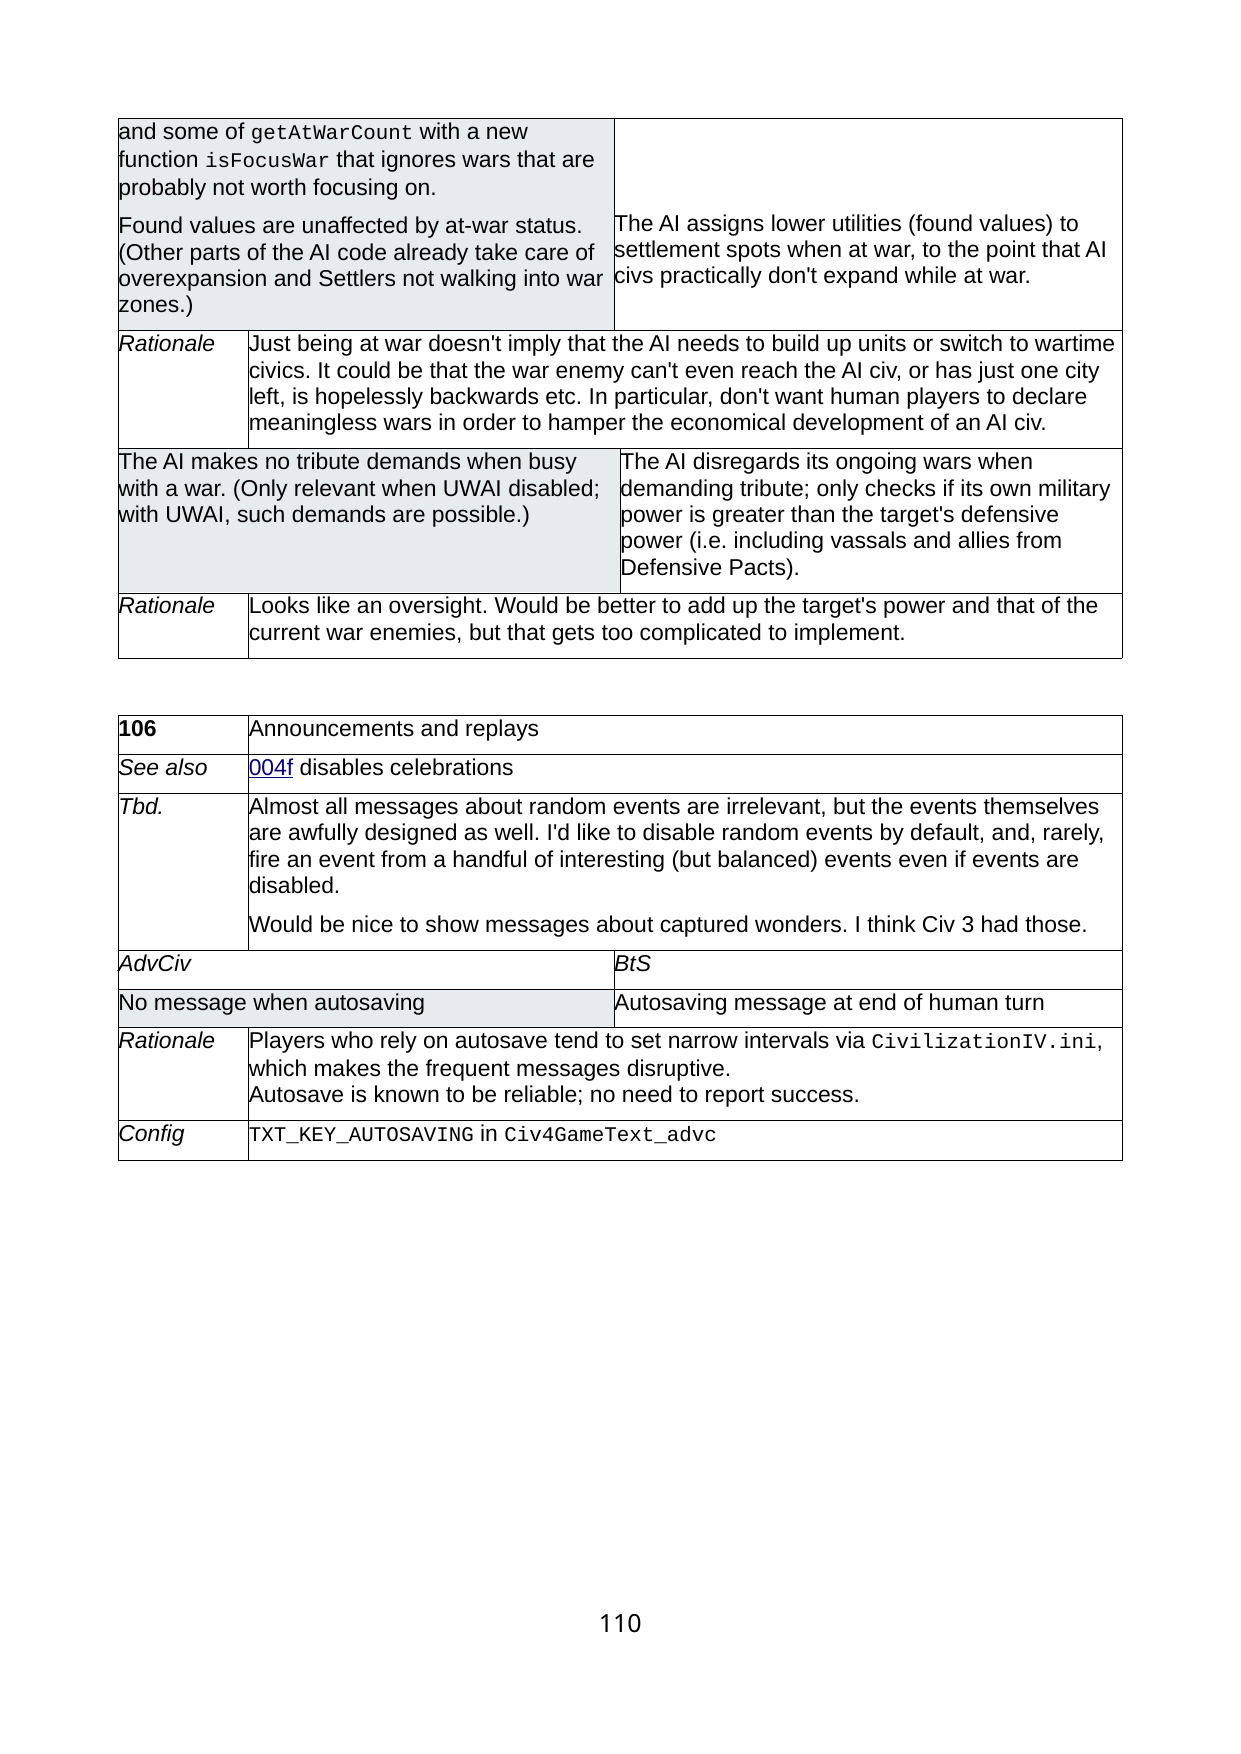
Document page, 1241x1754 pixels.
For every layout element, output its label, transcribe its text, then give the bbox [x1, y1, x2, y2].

table_cell Autosaving message at end of human turn [615, 990, 1122, 1027]
table_cell Looks like an oversight. Would be better to add up the target's power and that of the current war enemies, but that gets too complicated to implement. [249, 594, 1122, 658]
table_cell The AI assigns lower utilities (found values) to settlement spots when at war, to the point that AI civs practically don't expand while at war. [615, 119, 1122, 330]
table_cell See also [119, 755, 248, 793]
table_header 106 [119, 716, 248, 754]
table_cell No message when autosaving [119, 990, 614, 1027]
table_cell BtS [615, 951, 1122, 988]
table_cell and some of getAtWarCount with a new function isFocusWar that ignores wars that are probably not worth focusing on. Found values are unaffected by at-war status. (Other parts of the AI code already take care of overexpansion and Settlers not walking into war zones.) [119, 119, 614, 330]
table_cell TXT_KEY_AUTOSAVING in Civ4GameText_advc [249, 1121, 1122, 1160]
table_cell Almost all messages about random events are irrelevant, but the events themselves are awfully designed as well. I'd like to disable random events by default, and, rarely, fire an event from a handful of interesting (but balanced) events even if events are disabled. Would be nice to show messages about captured wonders. I think Civ 3 had those. [249, 794, 1122, 949]
table_cell Tbd. [119, 794, 248, 949]
table_cell Rationale [119, 1028, 248, 1120]
table_cell Just being at war doesn't imply that the AI needs to build up units or switch to wartime civics. It could be that the war enemy can't even reach the AI civ, or has just one city left, is hopelessly backwards etc. In particular, don't want human players to declare meaningless wars in order to hamper the economical development of an AI civ. [249, 331, 1122, 448]
table_cell Rationale [119, 331, 248, 448]
table_cell AdvCiv [119, 951, 614, 988]
table_cell The AI makes no tribute demands when busy with a war. (Only relevant when UWAI disabled; with UWAI, such demands are possible.) [119, 449, 620, 592]
table_cell Rationale [119, 594, 248, 658]
table_cell Config [119, 1121, 248, 1160]
table_header Announcements and replays [249, 716, 1122, 754]
table_cell The AI disregards its ongoing wars when demanding tribute; only checks if its own military power is greater than the target's defensive power (i.e. including vassals and allies from Defensive Pacts). [621, 449, 1122, 592]
table_cell Players who rely on autosave tend to set narrow intervals via CivilizationIV.ini, which makes the frequent messages disruptive. Autosave is known to be reliable; no need to report success. [249, 1028, 1122, 1120]
table_cell 004f disables celebrations [249, 755, 1122, 793]
